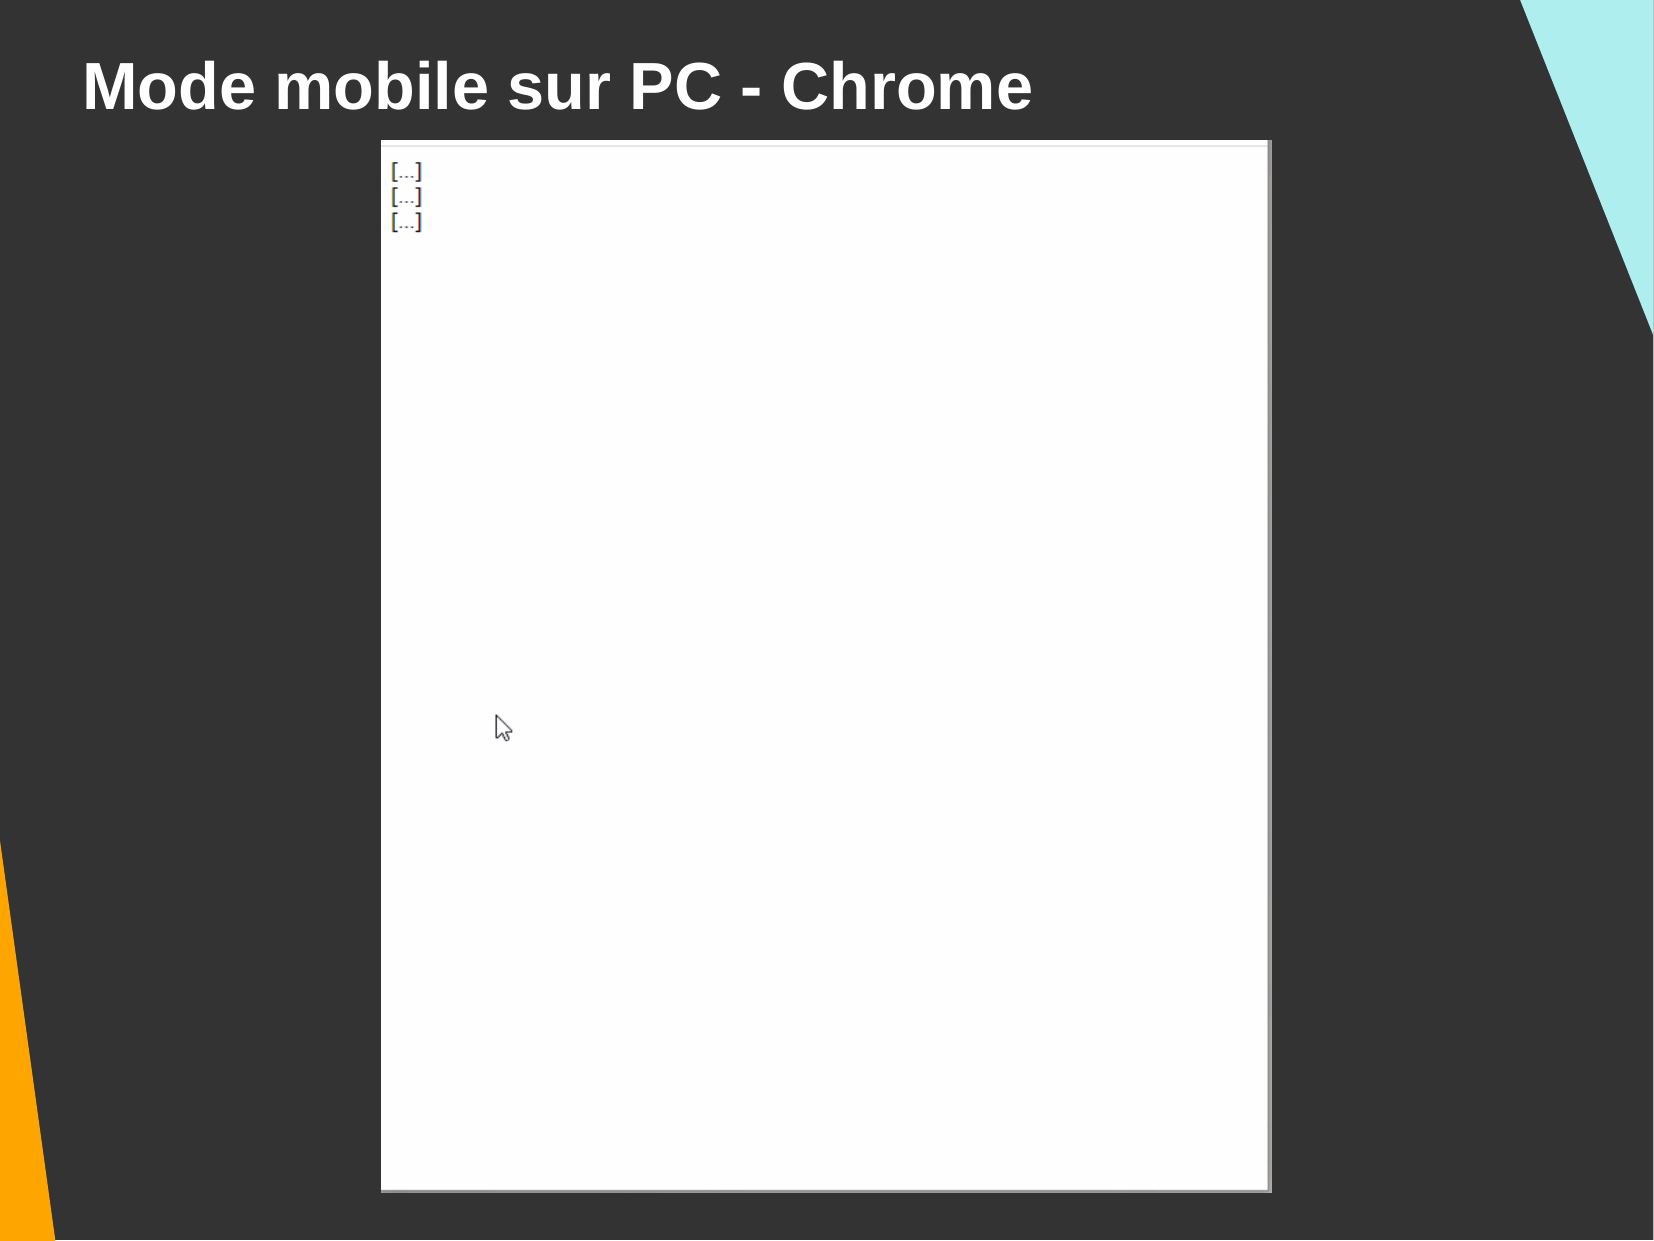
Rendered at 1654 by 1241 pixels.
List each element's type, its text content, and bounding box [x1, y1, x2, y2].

text_box [0, 840, 56, 1241]
text_box [1520, 0, 1654, 338]
picture [381, 140, 1272, 1193]
title Mode mobile sur PC - Chrome [82, 49, 1569, 125]
